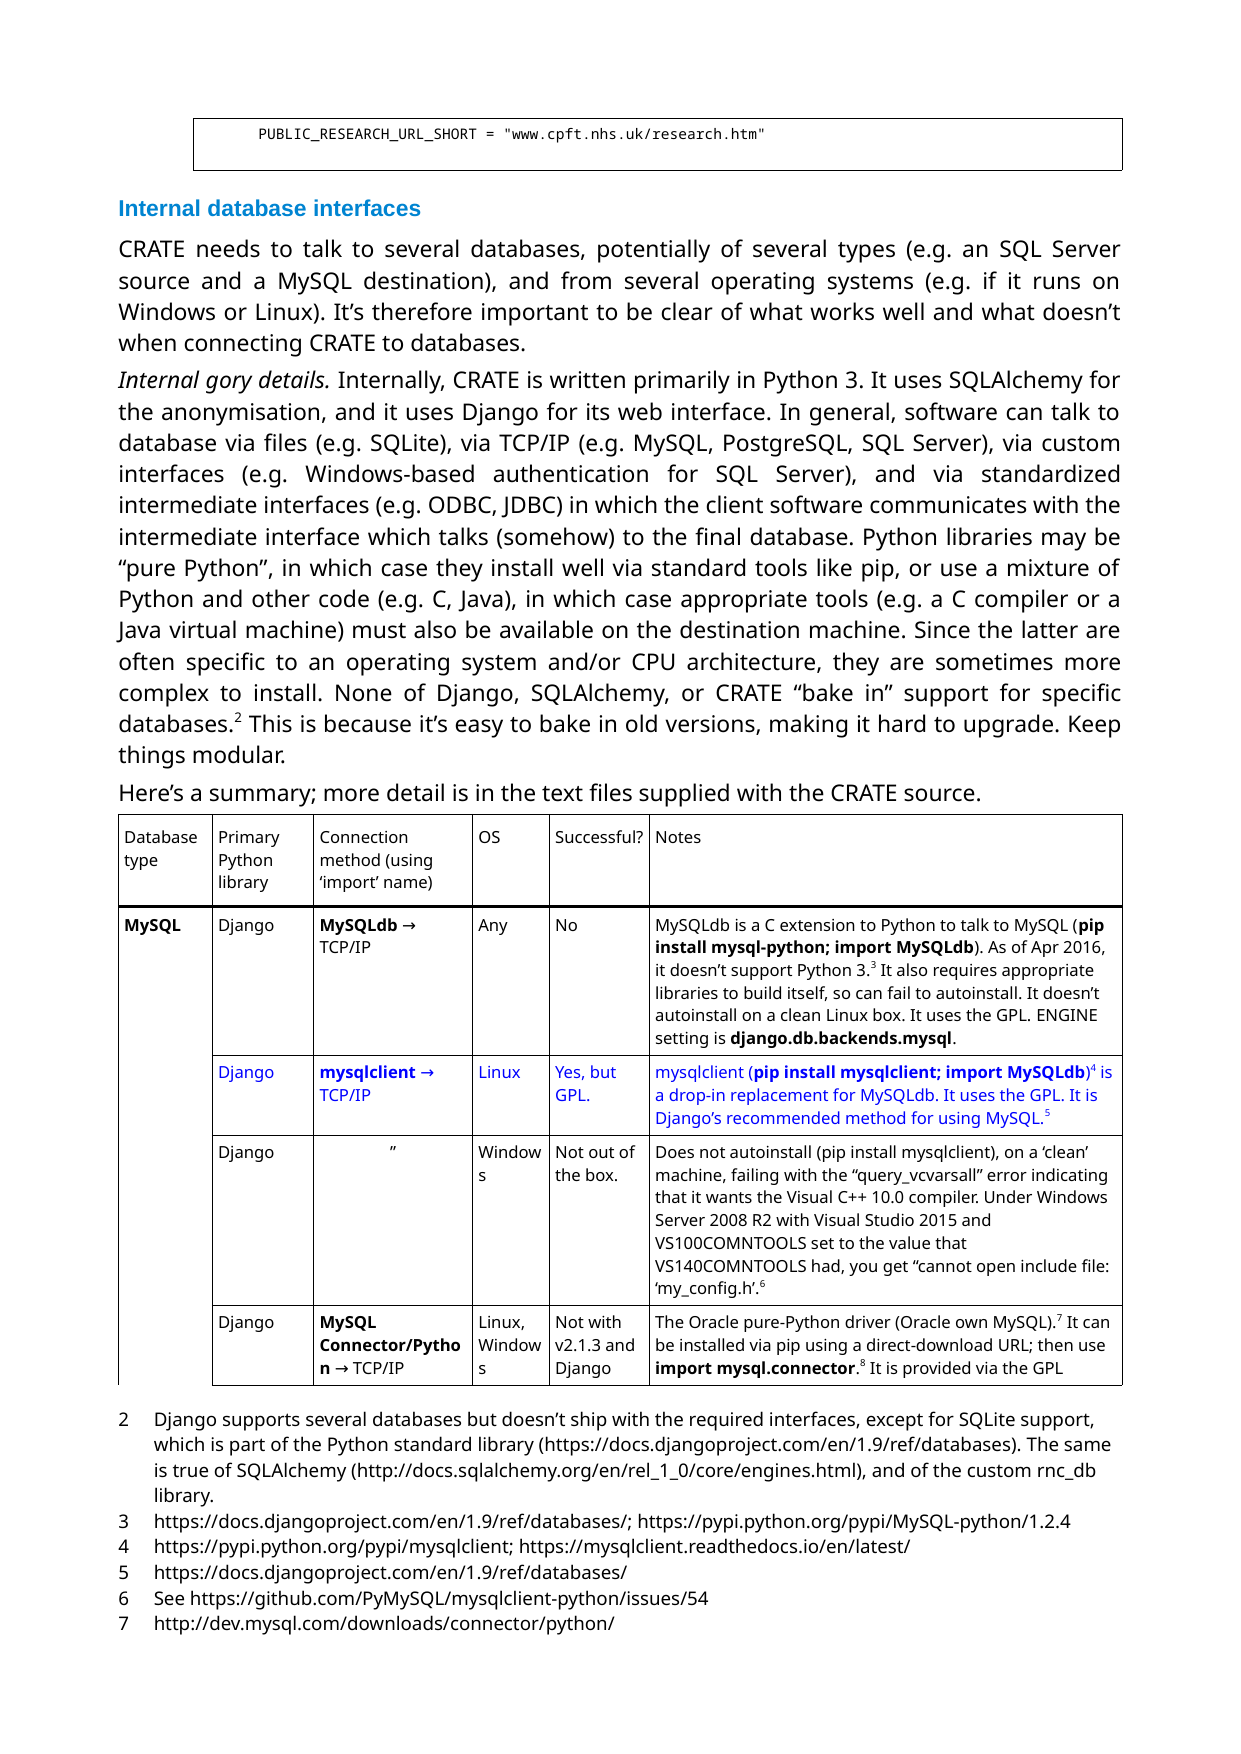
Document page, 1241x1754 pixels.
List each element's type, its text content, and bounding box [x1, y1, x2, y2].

text Here’s a summary; more detail is in the text files supplied with the CRATE source. [118, 777, 1122, 808]
table_cell MySQL Connector/Python → TCP/IP [314, 1306, 472, 1385]
text Internal gory details. Internally, CRATE is written primarily in Python 3. It uses SQLAlchemy for the anonymisation, and it uses Django for its web interface. In general, software can talk to database via files (e.g. SQLite), via TCP/IP (e.g. MySQL, PostgreSQL, SQL Server), via custom interfaces (e.g. Windows-based authentication for SQL Server), and via standardized intermediate interfaces (e.g. ODBC, JDBC) in which the client software communicates with the intermediate interface which talks (somehow) to the final database. Python libraries may be “pure Python”, in which case they install well via standard tools like pip, or use a mixture of Python and other code (e.g. C, Java), in which case appropriate tools (e.g. a C compiler or a Java virtual machine) must also be available on the destination machine. Since the latter are often specific to an operating system and/or CPU architecture, they are sometimes more complex to install. None of Django, SQLAlchemy, or CRATE “bake in” support for specific databases. This is because it’s easy to bake in old versions, making it hard to upgrade. Keep things modular. [118, 364, 1122, 771]
table_cell Linux, Windows [473, 1306, 549, 1385]
table_cell MySQL [119, 908, 212, 1055]
table_cell No [550, 908, 649, 1055]
table_cell Does not autoinstall (pip install mysqlclient), on a ‘clean’ machine, failing with the “query_vcvarsall” error indicating that it wants the Visual C++ 10.0 compiler. Under Windows Server 2008 R2 with Visual Studio 2015 and VS100COMNTOOLS set to the value that VS140COMNTOOLS had, you get “cannot open include file: ‘my_config.h’. [650, 1136, 1122, 1305]
table_cell Django [213, 1306, 313, 1385]
table_cell [119, 1305, 212, 1385]
table_header Primary Python library [213, 815, 313, 905]
table_header Database type [119, 815, 212, 905]
table_cell The Oracle pure-Python driver (Oracle own MySQL). It can be installed via pip using a direct-download URL; then use import mysql.connector. It is provided via the GPL [650, 1306, 1122, 1385]
text Django supports several databases but doesn’t ship with the required interfaces, except for SQLite support, which is part of the Python standard library (https://docs.djangoproject.com/en/1.9/ref/databases). The same is true of SQLAlchemy (http://docs.sqlalchemy.org/en/rel_1_0/core/engines.html), and of the custom rnc_db library. [118, 1406, 1122, 1508]
table_cell Django [213, 1136, 313, 1305]
table_cell MySQLdb → TCP/IP [314, 908, 472, 1055]
table_header Connection method (using ‘import’ name) [314, 815, 472, 905]
table_cell [119, 1055, 212, 1135]
text CRATE needs to talk to several databases, potentially of several types (e.g. an SQL Server source and a MySQL destination), and from several operating systems (e.g. if it runs on Windows or Linux). It’s therefore important to be clear of what works well and what doesn’t when connecting CRATE to databases. [118, 233, 1122, 358]
table_cell Windows [473, 1136, 549, 1305]
table_cell Any [473, 908, 549, 1055]
table_cell Django [213, 1056, 313, 1135]
table_header PUBLIC_RESEARCH_URL_SHORT = "www.cpft.nhs.uk/research.htm" [194, 119, 1122, 169]
table_cell mysqlclient → TCP/IP [314, 1056, 472, 1135]
table_cell mysqlclient (pip install mysqlclient; import MySQLdb) is a drop-in replacement for MySQLdb. It uses the GPL. It is Django’s recommended method for using MySQL. [650, 1056, 1122, 1135]
table_header OS [473, 815, 549, 905]
table_cell Not out of the box. [550, 1136, 649, 1305]
table_cell [119, 1135, 212, 1305]
table_cell Django [213, 908, 313, 1055]
table_cell Yes, but GPL. [550, 1056, 649, 1135]
table_cell MySQLdb is a C extension to Python to talk to MySQL (pip install mysql-python; import MySQLdb). As of Apr 2016, it doesn’t support Python 3. It also requires appropriate libraries to build itself, so can fail to autoinstall. It doesn’t autoinstall on a clean Linux box. It uses the GPL. ENGINE setting is django.db.backends.mysql. [650, 908, 1122, 1055]
table_header Successful? [550, 815, 649, 905]
table_cell Not with v2.1.3 and Django [550, 1306, 649, 1385]
table_cell Linux [473, 1056, 549, 1135]
subtitle Internal database interfaces [118, 194, 1122, 221]
table_header Notes [650, 815, 1122, 905]
table_cell ” [314, 1136, 472, 1305]
